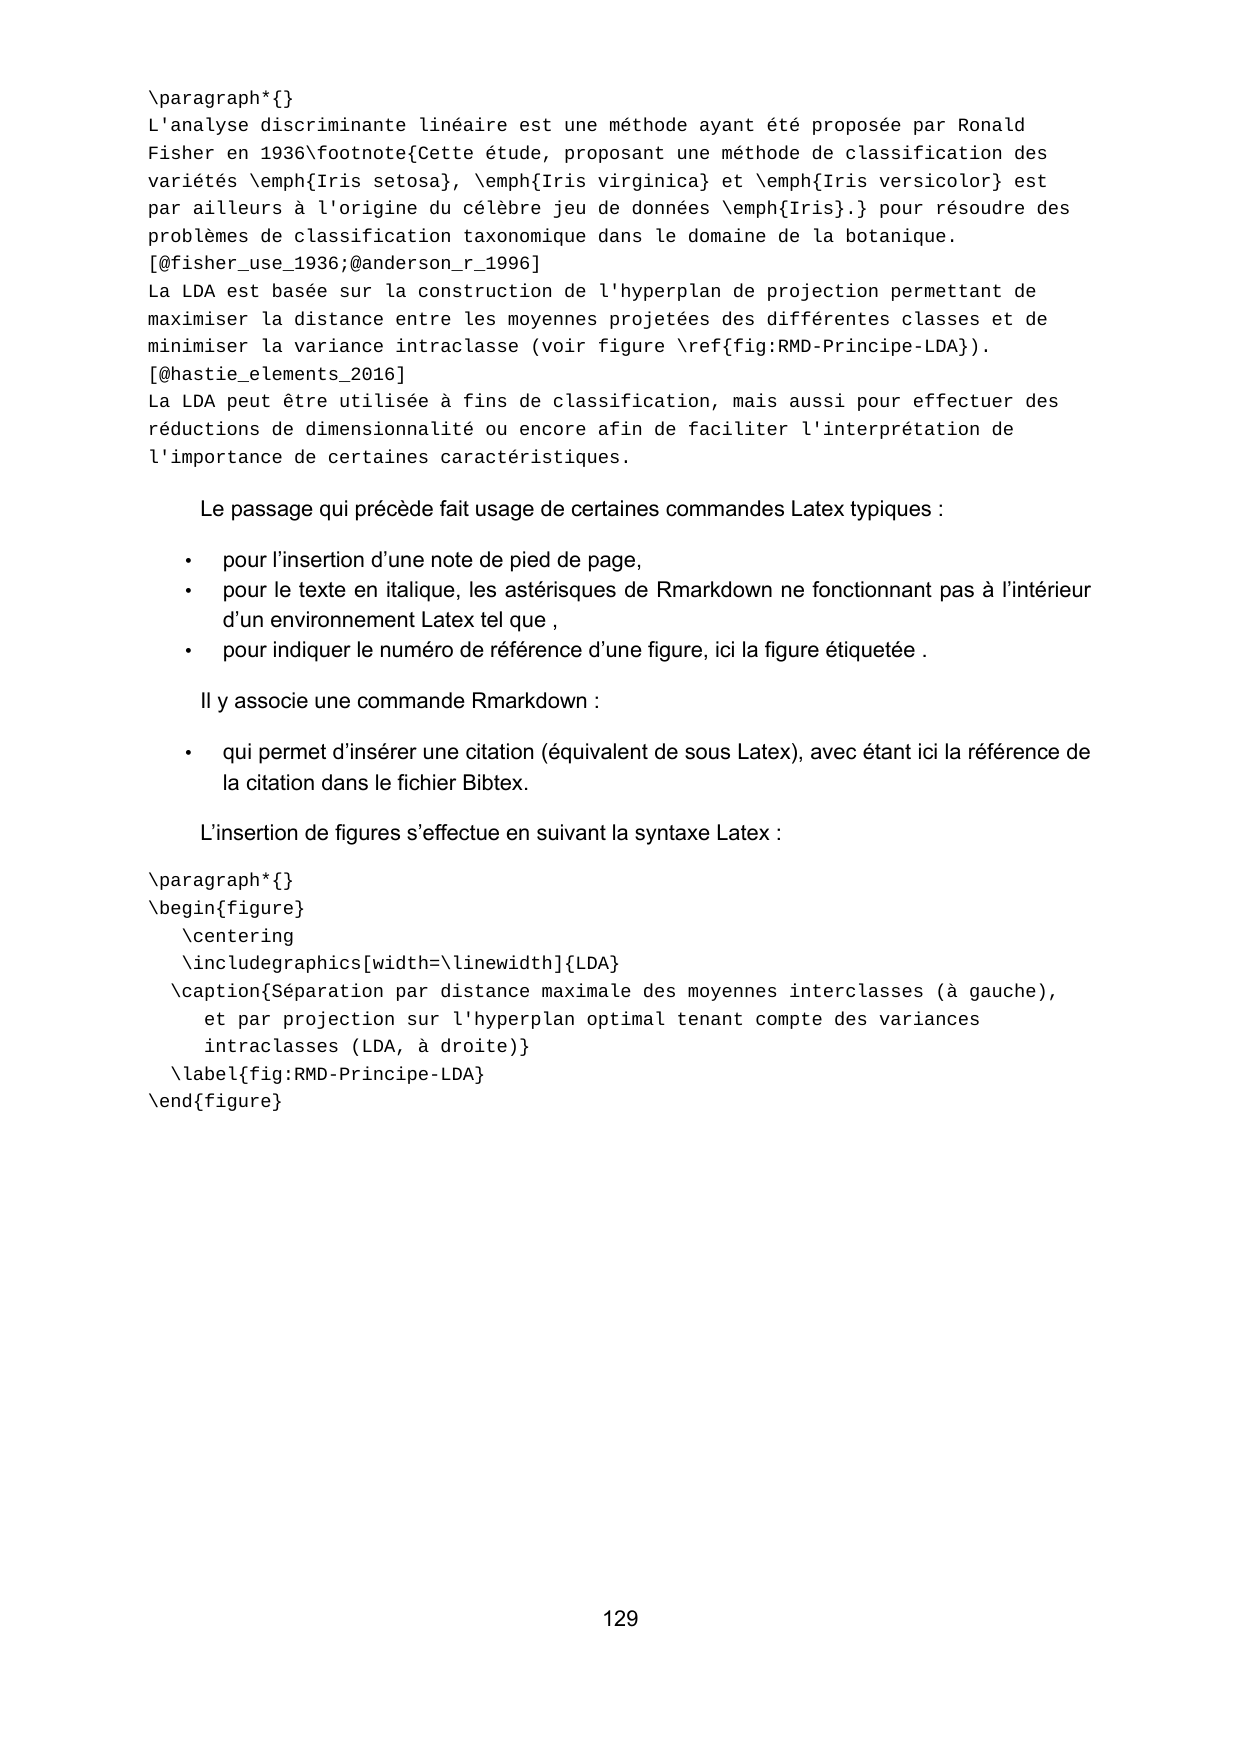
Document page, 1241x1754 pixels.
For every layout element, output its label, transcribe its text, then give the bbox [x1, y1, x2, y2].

list pour l’insertion d’une note de pied de page, [185, 547, 1093, 572]
text Fisher en 1936\footnote{Cette étude, proposant une méthode de classification des [148, 144, 1093, 165]
text \includegraphics[width=\linewidth]{LDA} [148, 954, 1093, 975]
text [@hastie_elements_2016] [148, 364, 1093, 386]
text \label{fig:RMD-Principe-LDA} [148, 1064, 1093, 1086]
text \end{figure} [148, 1092, 1093, 1113]
text intraclasses (LDA, à droite)} [148, 1037, 1093, 1058]
list pour le texte en italique, les astérisques de Rmarkdown ne fonctionnant pas à l’intérieur d’un environnement Latex tel que , [185, 577, 1093, 632]
text La LDA est basée sur la construction de l'hyperplan de projection permettant de [148, 282, 1093, 303]
text l'importance de certaines caractéristiques. [148, 447, 1093, 469]
text réductions de dimensionnalité ou encore afin de faciliter l'interprétation de [148, 420, 1093, 441]
text Il y associe une commande Rmarkdown : [148, 688, 1093, 713]
text \centering [148, 926, 1093, 948]
text problèmes de classification taxonomique dans le domaine de la botanique. [148, 227, 1093, 248]
text \paragraph*{} [148, 88, 1093, 110]
text \begin{figure} [148, 899, 1093, 920]
list pour indiquer le numéro de référence d’une figure, ici la figure étiquetée . [185, 637, 1093, 662]
text Le passage qui précède fait usage de certaines commandes Latex typiques : [148, 496, 1093, 521]
text L’insertion de figures s’effectue en suivant la syntaxe Latex : [148, 820, 1093, 846]
text variétés \emph{Iris setosa}, \emph{Iris virginica} et \emph{Iris versicolor} est [148, 171, 1093, 193]
text et par projection sur l'hyperplan optimal tenant compte des variances [148, 1009, 1093, 1031]
text \caption{Séparation par distance maximale des moyennes interclasses (à gauche), [148, 982, 1093, 1003]
text maximiser la distance entre les moyennes projetées des différentes classes et de [148, 309, 1093, 331]
text L'analyse discriminante linéaire est une méthode ayant été proposée par Ronald [148, 116, 1093, 137]
text \paragraph*{} [148, 871, 1093, 892]
text [@fisher_use_1936;@anderson_r_1996] [148, 254, 1093, 275]
text par ailleurs à l'origine du célèbre jeu de données \emph{Iris}.} pour résoudre des [148, 199, 1093, 220]
list qui permet d’insérer une citation (équivalent de sous Latex), avec étant ici la référence de la citation dans le fichier Bibtex. [185, 739, 1093, 794]
text minimiser la variance intraclasse (voir figure \ref{fig:RMD-Principe-LDA}). [148, 337, 1093, 358]
text La LDA peut être utilisée à fins de classification, mais aussi pour effectuer des [148, 392, 1093, 413]
